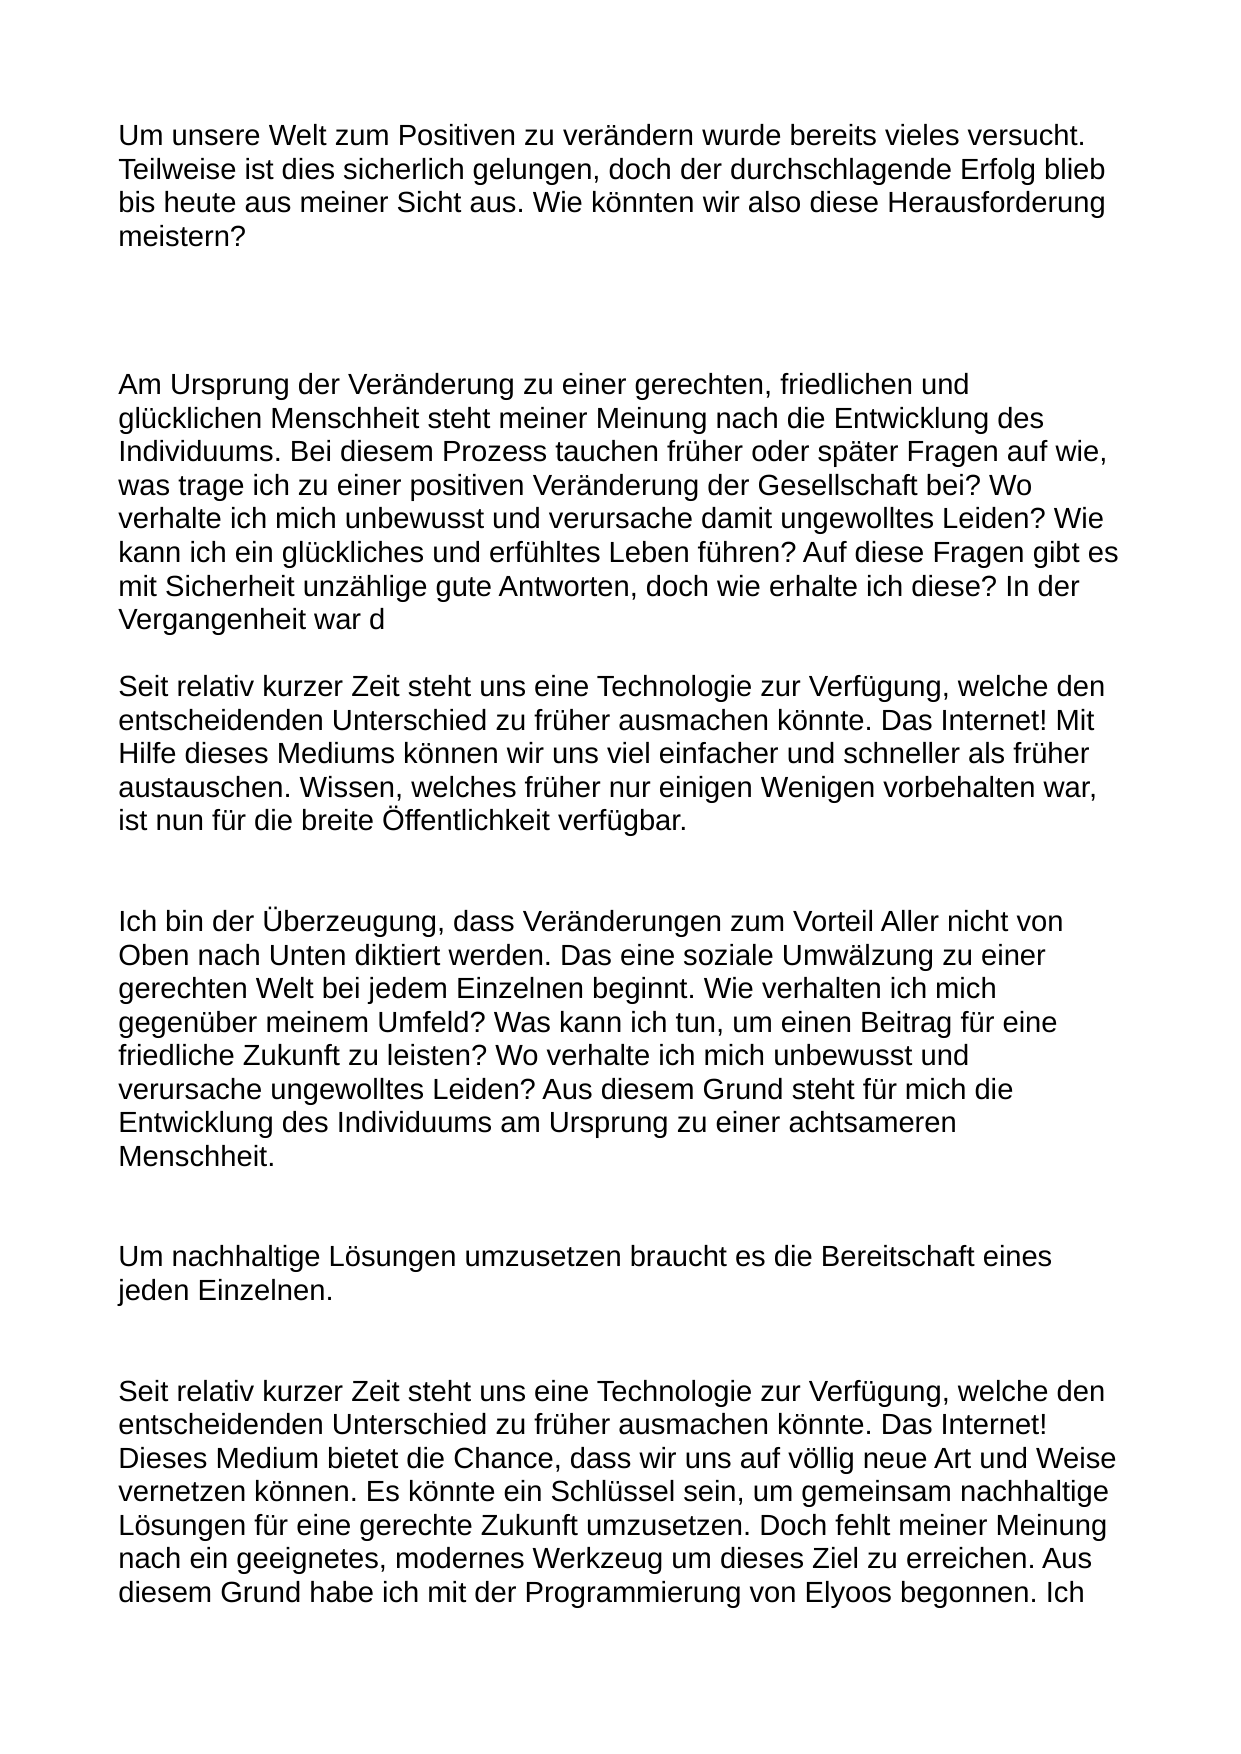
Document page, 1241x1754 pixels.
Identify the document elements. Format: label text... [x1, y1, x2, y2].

text Seit relativ kurzer Zeit steht uns eine Technologie zur Verfügung, welche den entscheidenden Unterschied zu früher ausmachen könnte. Das Internet! Dieses Medium bietet die Chance, dass wir uns auf völlig neue Art und Weise vernetzen können. Es könnte ein Schlüssel sein, um gemeinsam nachhaltige Lösungen für eine gerechte Zukunft umzusetzen. Doch fehlt meiner Meinung nach ein geeignetes, modernes Werkzeug um dieses Ziel zu erreichen. Aus diesem Grund habe ich mit der Programmierung von Elyoos begonnen. Ich [118, 1373, 1122, 1608]
text Seit relativ kurzer Zeit steht uns eine Technologie zur Verfügung, welche den entscheidenden Unterschied zu früher ausmachen könnte. Das Internet! Mit Hilfe dieses Mediums können wir uns viel einfacher und schneller als früher austauschen. Wissen, welches früher nur einigen Wenigen vorbehalten war, ist nun für die breite Öffentlichkeit verfügbar. [118, 669, 1122, 837]
text Um unsere Welt zum Positiven zu verändern wurde bereits vieles versucht. Teilweise ist dies sicherlich gelungen, doch der durchschlagende Erfolg blieb bis heute aus meiner Sicht aus. Wie könnten wir also diese Herausforderung meistern? [118, 118, 1122, 252]
text Ich bin der Überzeugung, dass Veränderungen zum Vorteil Aller nicht von Oben nach Unten diktiert werden. Das eine soziale Umwälzung zu einer gerechten Welt bei jedem Einzelnen beginnt. Wie verhalten ich mich gegenüber meinem Umfeld? Was kann ich tun, um einen Beitrag für eine friedliche Zukunft zu leisten? Wo verhalte ich mich unbewusst und verursache ungewolltes Leiden? Aus diesem Grund steht für mich die Entwicklung des Individuums am Ursprung zu einer achtsameren Menschheit. [118, 904, 1122, 1172]
text Um nachhaltige Lösungen umzusetzen braucht es die Bereitschaft eines jeden Einzelnen. [118, 1239, 1122, 1306]
text Am Ursprung der Veränderung zu einer gerechten, friedlichen und glücklichen Menschheit steht meiner Meinung nach die Entwicklung des Individuums. Bei diesem Prozess tauchen früher oder später Fragen auf wie, was trage ich zu einer positiven Veränderung der Gesellschaft bei? Wo verhalte ich mich unbewusst und verursache damit ungewolltes Leiden? Wie kann ich ein glückliches und erfühltes Leben führen? Auf diese Fragen gibt es mit Sicherheit unzählige gute Antworten, doch wie erhalte ich diese? In der Vergangenheit war d [118, 367, 1122, 636]
